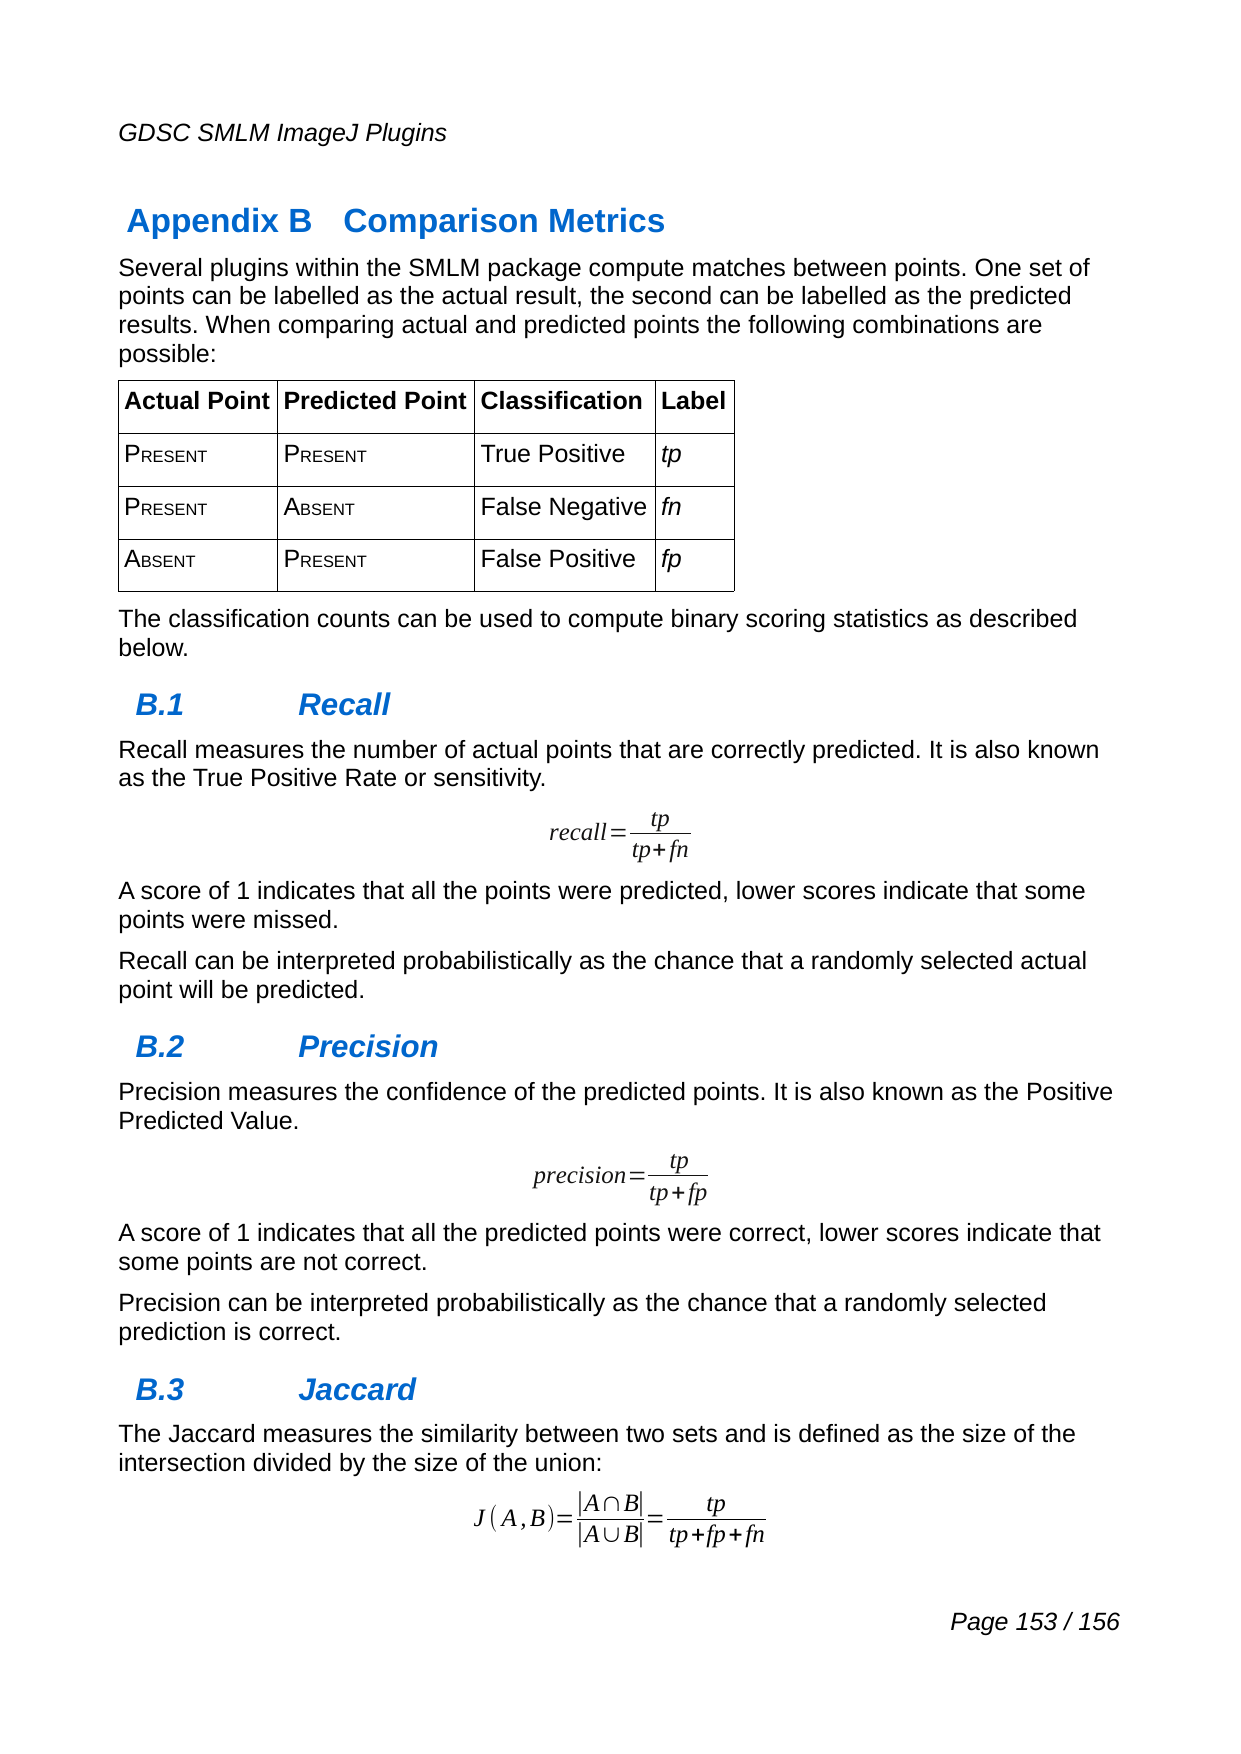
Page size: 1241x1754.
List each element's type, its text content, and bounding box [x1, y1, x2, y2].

subtitle Recall [118, 686, 1122, 722]
table_cell False Negative [475, 487, 655, 538]
table_header Label [656, 381, 734, 433]
text Several plugins within the SMLM package compute matches between points. One set of points can be labelled as the actual result, the second can be labelled as the predicted results. When comparing actual and predicted points the following combinations are possible: [118, 252, 1122, 367]
table_cell Present [278, 434, 474, 486]
text Precision can be interpreted probabilistically as the chance that a randomly selected prediction is correct. [118, 1288, 1122, 1346]
table_cell Present [278, 540, 474, 591]
text A score of 1 indicates that all the predicted points were correct, lower scores indicate that some points are not correct. [118, 1218, 1122, 1276]
table_cell tp [656, 434, 734, 486]
table_header Actual Point [119, 381, 277, 433]
table_header Classification [475, 381, 655, 433]
text The classification counts can be used to compute binary scoring statistics as described below. [118, 604, 1122, 661]
table_cell fn [656, 487, 734, 538]
text Precision measures the confidence of the predicted points. It is also known as the Positive Predicted Value. [118, 1077, 1122, 1134]
text Recall measures the number of actual points that are correctly predicted. It is also known as the True Positive Rate or sensitivity. [118, 735, 1122, 792]
text A score of 1 indicates that all the points were predicted, lower scores indicate that some points were missed. [118, 876, 1122, 933]
table_cell Absent [119, 540, 277, 591]
text The Jaccard measures the similarity between two sets and is defined as the size of the intersection divided by the size of the union: [118, 1419, 1122, 1477]
table_cell True Positive [475, 434, 655, 486]
subtitle Comparison Metrics [118, 201, 1122, 240]
table_cell False Positive [475, 540, 655, 591]
text Recall can be interpreted probabilistically as the chance that a randomly selected actual point will be predicted. [118, 946, 1122, 1003]
subtitle Precision [118, 1028, 1122, 1064]
table_cell Absent [278, 487, 474, 538]
table_cell Present [119, 434, 277, 486]
table_cell fp [656, 540, 734, 591]
table_header Predicted Point [278, 381, 474, 433]
subtitle Jaccard [118, 1371, 1122, 1407]
table_cell Present [119, 487, 277, 538]
